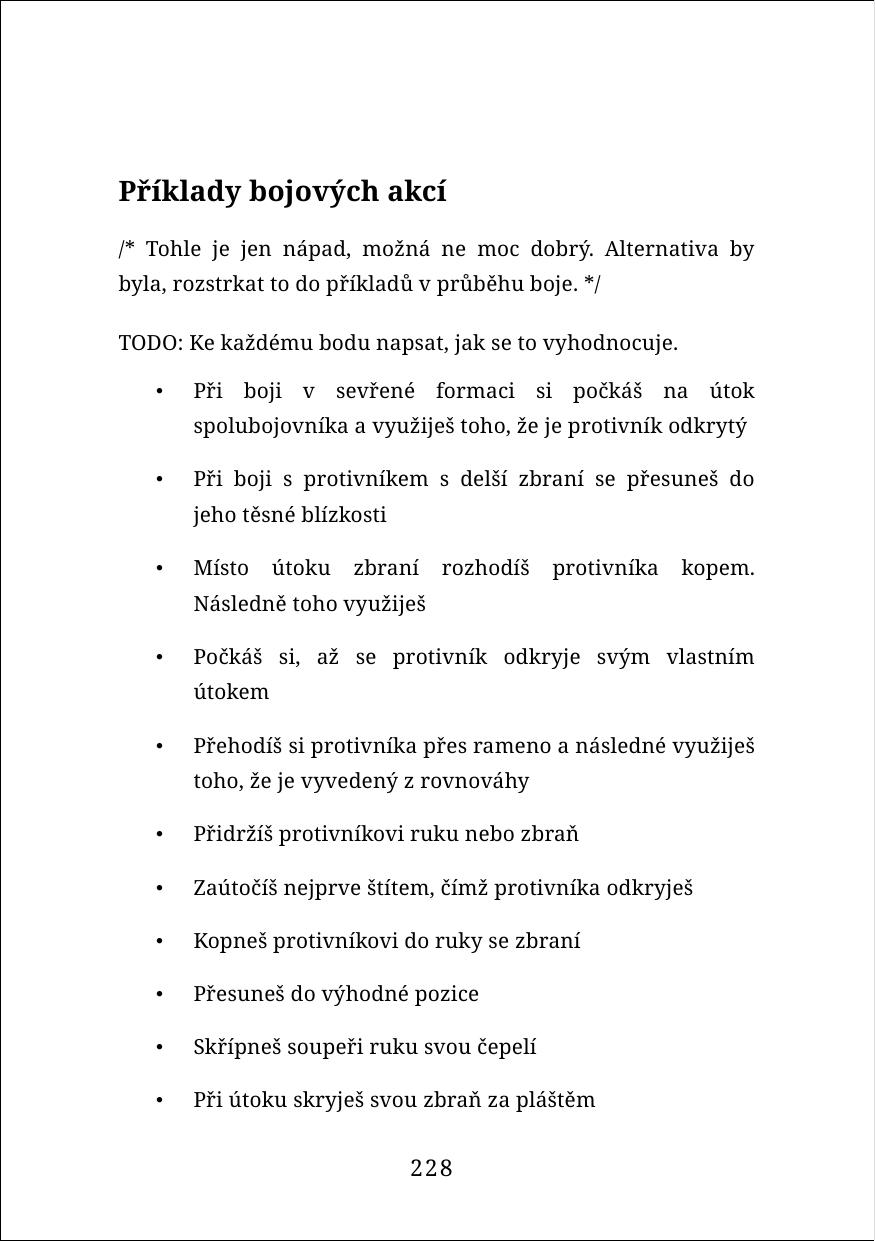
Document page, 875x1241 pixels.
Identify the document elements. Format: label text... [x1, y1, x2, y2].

list Přesuneš do výhodné pozice [156, 979, 756, 1008]
list Při boji s protivníkem s delší zbraní se přesuneš do jeho těsné blízkosti [156, 464, 756, 528]
list Skřípneš soupeři ruku svou čepelí [156, 1032, 756, 1061]
list Kopneš protivníkovi do ruky se zbraní [156, 926, 756, 954]
text TODO: Ke každému bodu napsat, jak se to vyhodnocuje. [118, 328, 756, 357]
list Zaútočíš nejprve štítem, čímž protivníka odkryješ [156, 873, 756, 901]
text /* Tohle je jen nápad, možná ne moc dobrý. Alternativa by byla, rozstrkat to do příkladů v průběhu boje. */ [118, 234, 756, 298]
list Místo útoku zbraní rozhodíš protivníka kopem. Následně toho využiješ [156, 553, 756, 617]
list Přidržíš protivníkovi ruku nebo zbraň [156, 819, 756, 848]
list Počkáš si, až se protivník odkryje svým vlastním útokem [156, 642, 756, 706]
list Přehodíš si protivníka přes rameno a následné využiješ toho, že je vyvedený z rovnováhy [156, 731, 756, 795]
subtitle Příklady bojových akcí [118, 172, 756, 210]
list Při boji v sevřené formaci si počkáš na útok spolubojovníka a využiješ toho, že je protivník odkrytý [156, 376, 756, 440]
list Při útoku skryješ svou zbraň za pláštěm [156, 1086, 756, 1114]
